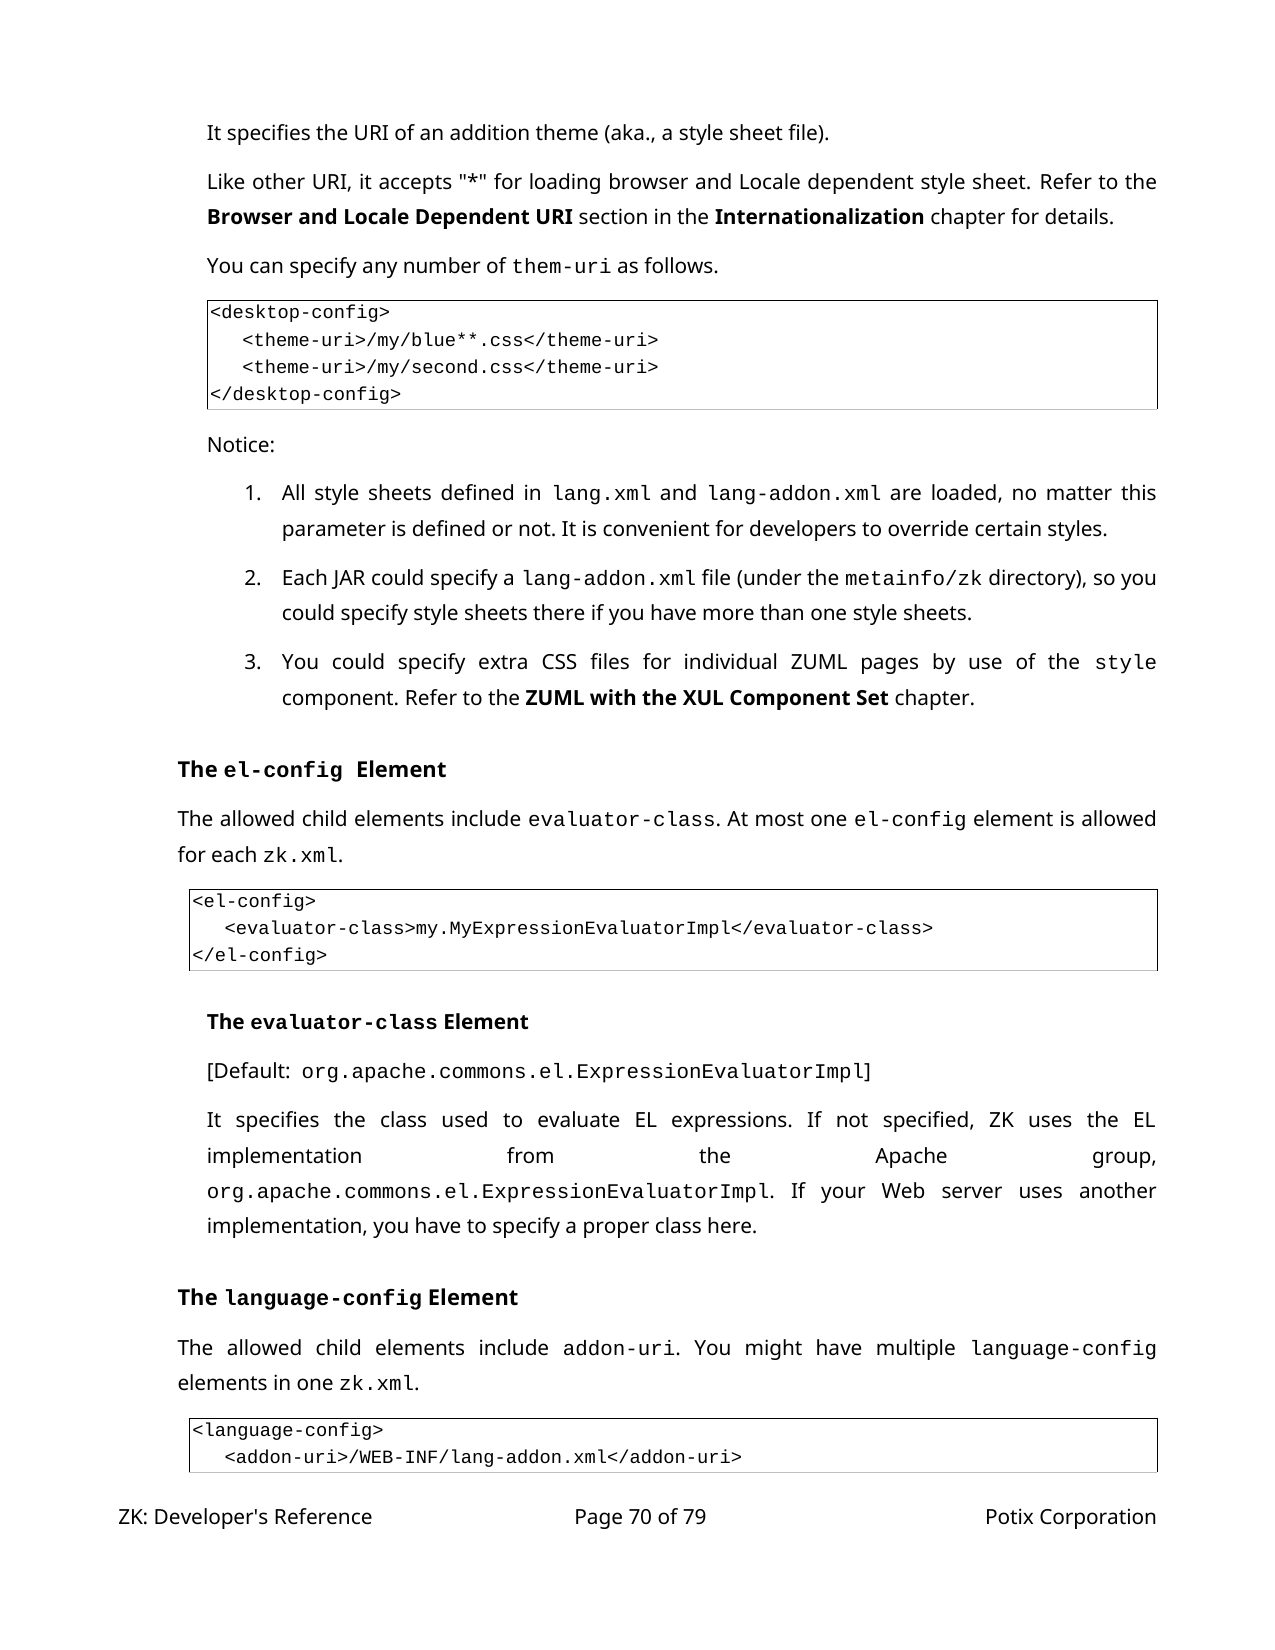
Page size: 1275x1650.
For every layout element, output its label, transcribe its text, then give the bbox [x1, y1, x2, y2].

text You can specify any number of them-uri as follows. [207, 251, 1157, 279]
list All style sheets defined in lang.xml and lang-addon.xml are loaded, no matter this parameter is defined or not. It is convenient for developers to override certain styles. [244, 478, 1157, 542]
text </el-config> [190, 943, 1157, 970]
text Notice: [207, 430, 1157, 458]
list Each JAR could specify a lang-addon.xml file (under the metainfo/zk directory), so you could specify style sheets there if you have more than one style sheets. [244, 563, 1157, 627]
text Like other URI, it accepts "*" for loading browser and Locale dependent style sheet. Refer to the Browser and Locale Dependent URI section in the Internationalization chapter for details. [207, 167, 1157, 230]
text It specifies the class used to evaluate EL expressions. If not specified, ZK uses the EL implementation from the Apache group, org.apache.commons.el.ExpressionEvaluatorImpl. If your Web server uses another implementation, you have to specify a proper class here. [207, 1106, 1157, 1240]
subtitle The language-config Element [177, 1282, 1157, 1312]
text <theme-uri>/my/second.css</theme-uri> [208, 354, 1157, 379]
text <addon-uri>/WEB-INF/lang-addon.xml</addon-uri> [190, 1445, 1157, 1472]
text [Default: org.apache.commons.el.ExpressionEvaluatorImpl] [207, 1056, 1157, 1085]
subtitle The el-config Element [177, 753, 1157, 784]
text The allowed child elements include evaluator-class. At most one el-config element is allowed for each zk.xml. [177, 804, 1157, 868]
text <theme-uri>/my/blue**.css</theme-uri> [208, 327, 1157, 352]
text It specifies the URI of an addition theme (aka., a style sheet file). [207, 118, 1157, 146]
subtitle The evaluator-class Element [207, 1007, 1157, 1036]
text <el-config> [190, 890, 1157, 913]
list You could specify extra CSS files for individual ZUML pages by use of the style component. Refer to the ZUML with the XUL Component Set chapter. [244, 647, 1157, 711]
text <evaluator-class>my.MyExpressionEvaluatorImpl</evaluator-class> [190, 916, 1157, 940]
text </desktop-config> [208, 382, 1157, 409]
text <language-config> [190, 1419, 1157, 1442]
text <desktop-config> [208, 301, 1157, 324]
text The allowed child elements include addon-uri. You might have multiple language-config elements in one zk.xml. [177, 1333, 1157, 1397]
